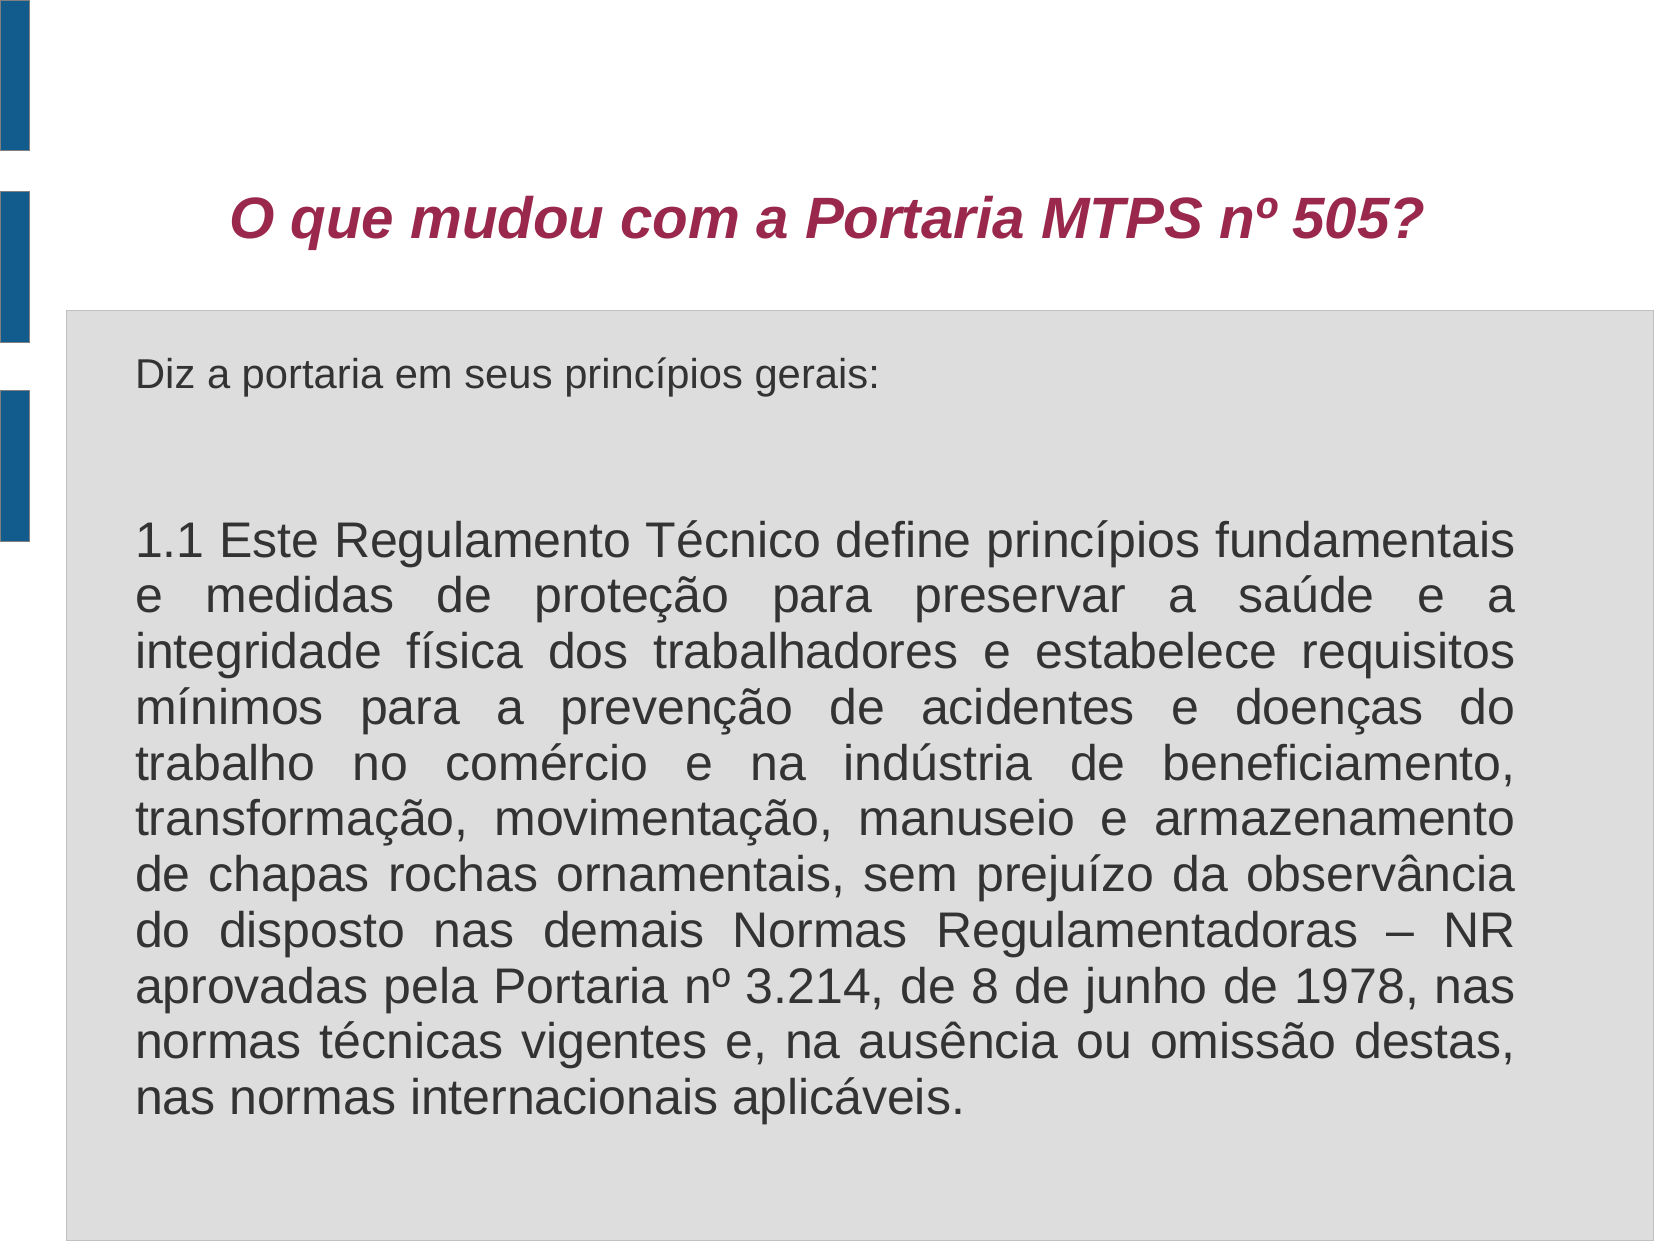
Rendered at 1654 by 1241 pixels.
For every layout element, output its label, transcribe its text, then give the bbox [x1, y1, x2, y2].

title O que mudou com a Portaria MTPS nº 505? [121, 114, 1534, 322]
list Diz a portaria em seus princípios gerais: 1.1 Este Regulamento Técnico define princípios fundamentais e medidas de proteção para preservar a saúde e a integridade física dos trabalhadores e estabelece requisitos mínimos para a prevenção de acidentes e doenças do trabalho no comércio e na indústria de beneficiamento, transformação, movimentação, manuseio e armazenamento de chapas rochas ornamentais, sem prejuízo da observância do disposto nas demais Normas Regulamentadoras – NR aprovadas pela Portaria nº 3.214, de 8 de junho de 1978, nas normas técnicas vigentes e, na ausência ou omissão destas, nas normas internacionais aplicáveis. [134, 350, 1516, 1133]
